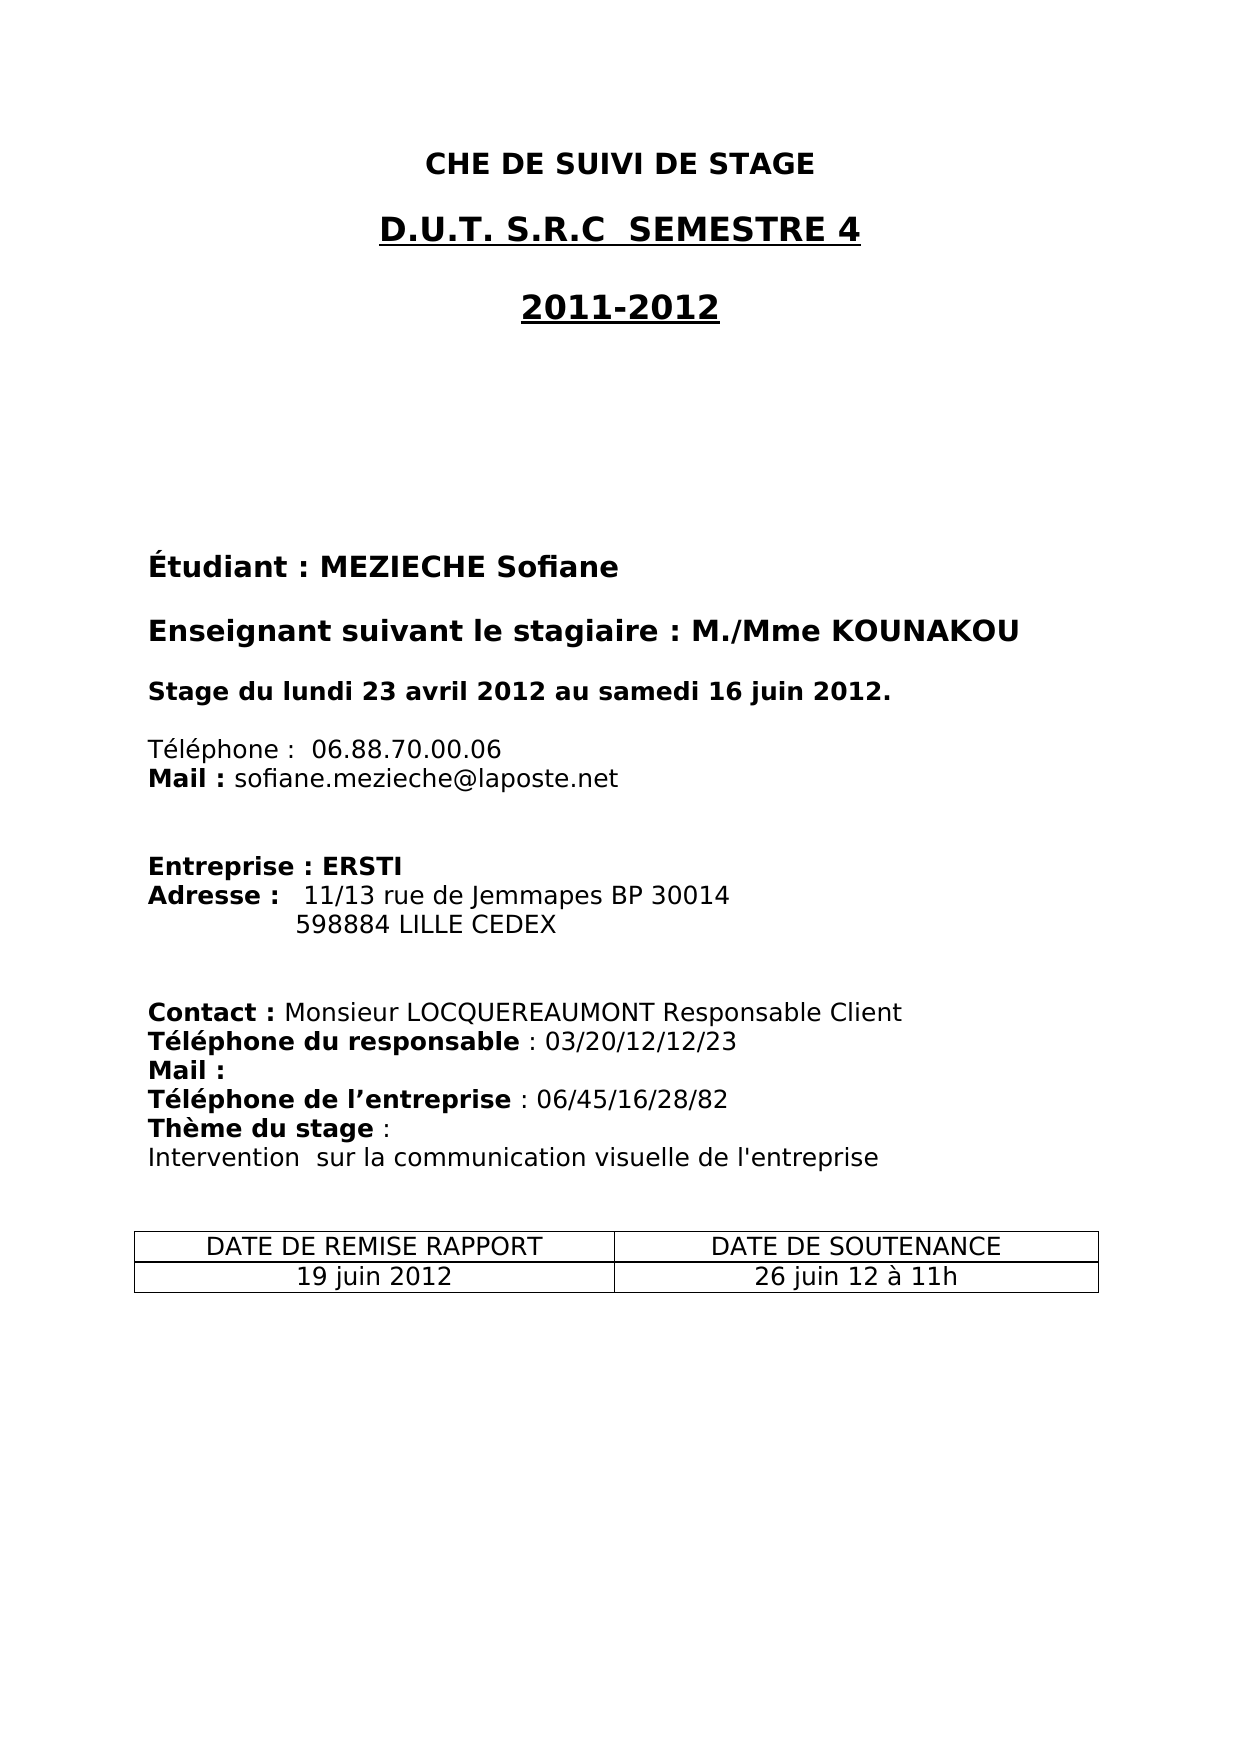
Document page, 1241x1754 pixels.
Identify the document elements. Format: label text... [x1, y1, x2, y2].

text 2011-2012 [148, 288, 1093, 327]
text Étudiant : MEZIECHE Sofiane [148, 551, 1093, 585]
table_cell 19 juin 2012 [135, 1263, 614, 1292]
text Téléphone : 06.88.70.00.06 [148, 735, 1093, 764]
table_header DATE DE REMISE RAPPORT [135, 1232, 614, 1261]
text Enseignant suivant le stagiaire : M./Mme KOUNAKOU [148, 614, 1093, 648]
text Adresse : 11/13 rue de Jemmapes BP 30014 [148, 881, 1093, 910]
text Entreprise : ERSTI [148, 852, 1093, 881]
text CHE DE SUIVI DE STAGE [148, 148, 1093, 182]
text Thème du stage : [148, 1114, 1093, 1144]
text Mail : [148, 1056, 1093, 1085]
text Téléphone de l’entreprise : 06/45/16/28/82 [148, 1085, 1093, 1114]
table_cell 26 juin 12 à 11h [615, 1263, 1098, 1292]
text Téléphone du responsable : 03/20/12/12/23 [148, 1027, 1093, 1056]
text Stage du lundi 23 avril 2012 au samedi 16 juin 2012. [148, 677, 1093, 706]
text Intervention sur la communication visuelle de l'entreprise [148, 1144, 1093, 1173]
text Contact : Monsieur LOCQUEREAUMONT Responsable Client [148, 998, 1093, 1027]
text D.U.T. S.R.C SEMESTRE 4 [148, 211, 1093, 249]
table_header DATE DE SOUTENANCE [615, 1232, 1098, 1261]
text 598884 LILLE CEDEX [148, 910, 1093, 939]
text Mail : sofiane.mezieche@laposte.net [148, 764, 1093, 794]
